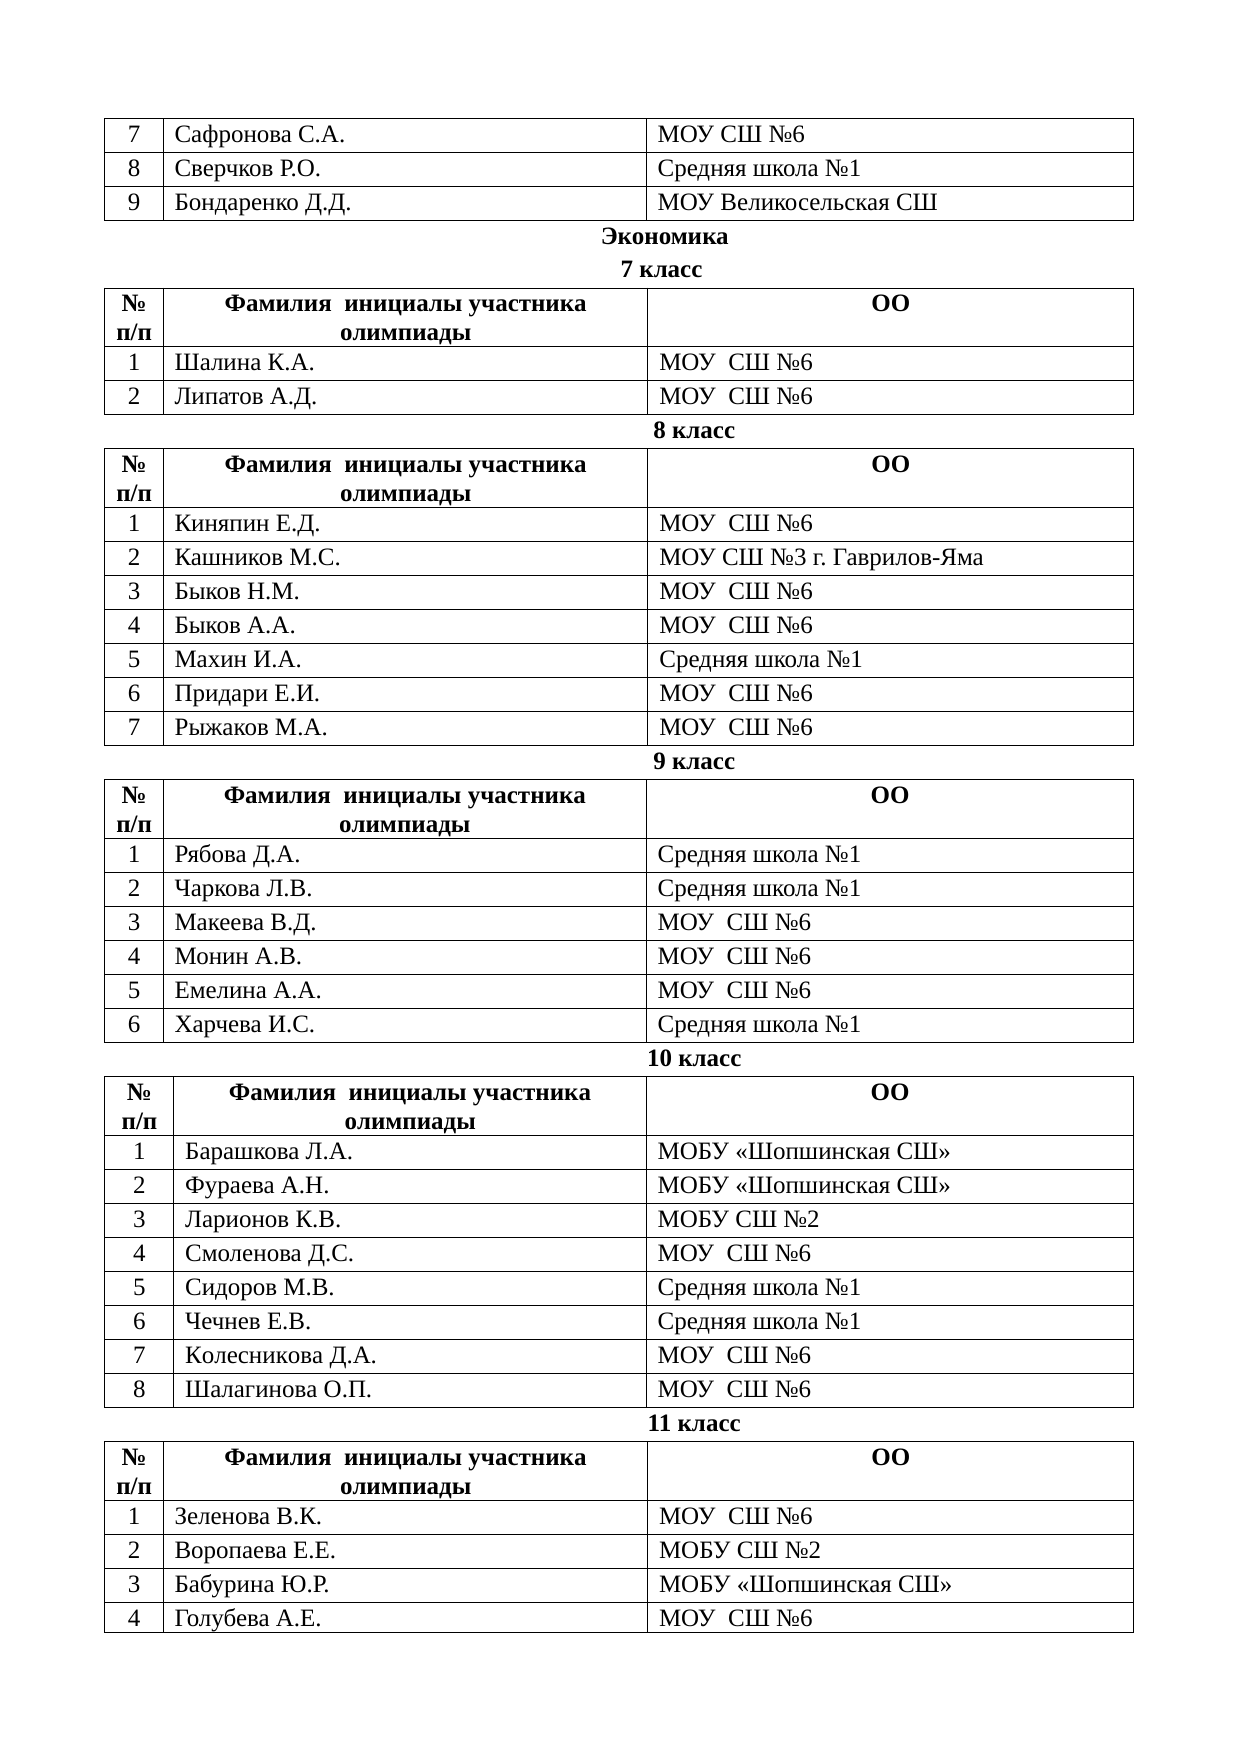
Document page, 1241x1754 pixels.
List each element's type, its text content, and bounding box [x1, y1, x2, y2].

table_cell МОБУ «Шопшинская СШ» [648, 1569, 1133, 1602]
text 8 класс [236, 415, 1152, 444]
table_cell Бабурина Ю.Р. [164, 1569, 647, 1602]
table_cell 1 [105, 839, 163, 872]
table_cell МОУ СШ №6 [648, 1603, 1133, 1632]
table_cell МОБУ «Шопшинская СШ» [647, 1170, 1133, 1203]
table_cell Средняя школа №1 [647, 1306, 1133, 1339]
table_cell МОУ СШ №6 [647, 907, 1133, 940]
text 10 класс [236, 1043, 1152, 1072]
table_cell 5 [105, 644, 163, 677]
table_cell Придари Е.И. [164, 678, 647, 711]
table_cell МОУ СШ №6 [648, 712, 1133, 745]
table_cell Кашников М.С. [164, 542, 647, 575]
table_cell Зеленова В.К. [164, 1501, 647, 1534]
table_header ОО [647, 780, 1133, 838]
table_cell МОБУ СШ №2 [648, 1535, 1133, 1568]
table_cell Средняя школа №1 [647, 1272, 1133, 1305]
table_cell Чаркова Л.В. [164, 873, 646, 906]
table_cell МОУ СШ №6 [648, 576, 1133, 609]
table_cell Макеева В.Д. [164, 907, 646, 940]
table_cell 1 [105, 508, 163, 541]
table_cell 2 [105, 1170, 173, 1203]
table_header № п/п [105, 1442, 163, 1500]
table_cell 2 [105, 873, 163, 906]
table_cell МОУ СШ №6 [648, 678, 1133, 711]
table_cell 2 [105, 381, 163, 414]
table_cell 7 [105, 712, 163, 745]
table_header Фамилия инициалы участника олимпиады [164, 449, 647, 507]
table_cell Средняя школа №1 [647, 873, 1133, 906]
table_cell Воропаева Е.Е. [164, 1535, 647, 1568]
table_cell МОУ СШ №3 г. Гаврилов-Яма [648, 542, 1133, 575]
table_cell Махин И.А. [164, 644, 647, 677]
table_cell 8 [105, 1374, 173, 1407]
text 11 класс [236, 1408, 1152, 1437]
table_cell 8 [105, 153, 163, 186]
table_cell МОУ СШ №6 [647, 1340, 1133, 1373]
table_cell 1 [105, 1136, 173, 1169]
table_cell Рябова Д.А. [164, 839, 646, 872]
table_header № п/п [105, 1077, 173, 1135]
table_cell 2 [105, 1535, 163, 1568]
table_header Фамилия инициалы участника олимпиады [164, 1442, 647, 1500]
table_cell Фураева А.Н. [174, 1170, 646, 1203]
table_cell 2 [105, 542, 163, 575]
table_cell Барашкова Л.А. [174, 1136, 646, 1169]
table_cell Емелина А.А. [164, 975, 646, 1008]
table_cell Средняя школа №1 [647, 1009, 1133, 1042]
table_cell 6 [105, 1306, 173, 1339]
table_header ОО [648, 289, 1133, 346]
table_cell МОУ СШ №6 [648, 508, 1133, 541]
table_cell МОУ СШ №6 [648, 347, 1133, 380]
table_cell МОУ СШ №6 [647, 119, 1133, 152]
table_cell МОУ СШ №6 [647, 1238, 1133, 1271]
table_cell Чечнев Е.В. [174, 1306, 646, 1339]
table_cell 7 [105, 119, 163, 152]
table_cell 1 [105, 1501, 163, 1534]
table_cell 6 [105, 678, 163, 711]
table_header № п/п [105, 289, 163, 346]
table_cell 3 [105, 1569, 163, 1602]
table_cell Ларионов К.В. [174, 1204, 646, 1237]
table_cell Сафронова С.А. [164, 119, 646, 152]
table_cell 5 [105, 975, 163, 1008]
table_cell Быков Н.М. [164, 576, 647, 609]
table_cell Смоленова Д.С. [174, 1238, 646, 1271]
table_header Фамилия инициалы участника олимпиады [164, 780, 646, 838]
text Экономика [177, 221, 1152, 250]
table_cell Колесникова Д.А. [174, 1340, 646, 1373]
table_cell Средняя школа №1 [647, 153, 1133, 186]
table_cell Шалагинова О.П. [174, 1374, 646, 1407]
table_header ОО [648, 449, 1133, 507]
table_cell Бондаренко Д.Д. [164, 187, 646, 220]
table_cell 3 [105, 1204, 173, 1237]
table_header ОО [647, 1077, 1133, 1135]
table_cell Сверчков Р.О. [164, 153, 646, 186]
table_cell МОУ СШ №6 [647, 941, 1133, 974]
table_cell Липатов А.Д. [164, 381, 647, 414]
table_header ОО [648, 1442, 1133, 1500]
table_cell 3 [105, 907, 163, 940]
table_header Фамилия инициалы участника олимпиады [174, 1077, 646, 1135]
table_cell 6 [105, 1009, 163, 1042]
table_cell 4 [105, 1238, 173, 1271]
table_cell МОБУ СШ №2 [647, 1204, 1133, 1237]
table_cell Монин А.В. [164, 941, 646, 974]
table_cell 9 [105, 187, 163, 220]
table_cell Киняпин Е.Д. [164, 508, 647, 541]
text 9 класс [236, 746, 1152, 775]
table_cell МОУ Великосельская СШ [647, 187, 1133, 220]
table_cell Быков А.А. [164, 610, 647, 643]
table_cell 1 [105, 347, 163, 380]
table_cell МОУ СШ №6 [647, 1374, 1133, 1407]
table_header № п/п [105, 780, 163, 838]
table_header № п/п [105, 449, 163, 507]
table_cell МОБУ «Шопшинская СШ» [647, 1136, 1133, 1169]
table_cell Средняя школа №1 [648, 644, 1133, 677]
table_cell МОУ СШ №6 [647, 975, 1133, 1008]
table_cell Средняя школа №1 [647, 839, 1133, 872]
table_cell 4 [105, 1603, 163, 1632]
table_cell 4 [105, 941, 163, 974]
text 7 класс [177, 254, 1152, 283]
table_cell Рыжаков М.А. [164, 712, 647, 745]
table_cell Голубева А.Е. [164, 1603, 647, 1632]
table_cell МОУ СШ №6 [648, 381, 1133, 414]
table_cell 5 [105, 1272, 173, 1305]
table_cell Шалина К.А. [164, 347, 647, 380]
table_cell МОУ СШ №6 [648, 610, 1133, 643]
table_cell Сидоров М.В. [174, 1272, 646, 1305]
table_cell МОУ СШ №6 [648, 1501, 1133, 1534]
table_cell 7 [105, 1340, 173, 1373]
table_cell Харчева И.С. [164, 1009, 646, 1042]
table_header Фамилия инициалы участника олимпиады [164, 289, 647, 346]
table_cell 3 [105, 576, 163, 609]
table_cell 4 [105, 610, 163, 643]
